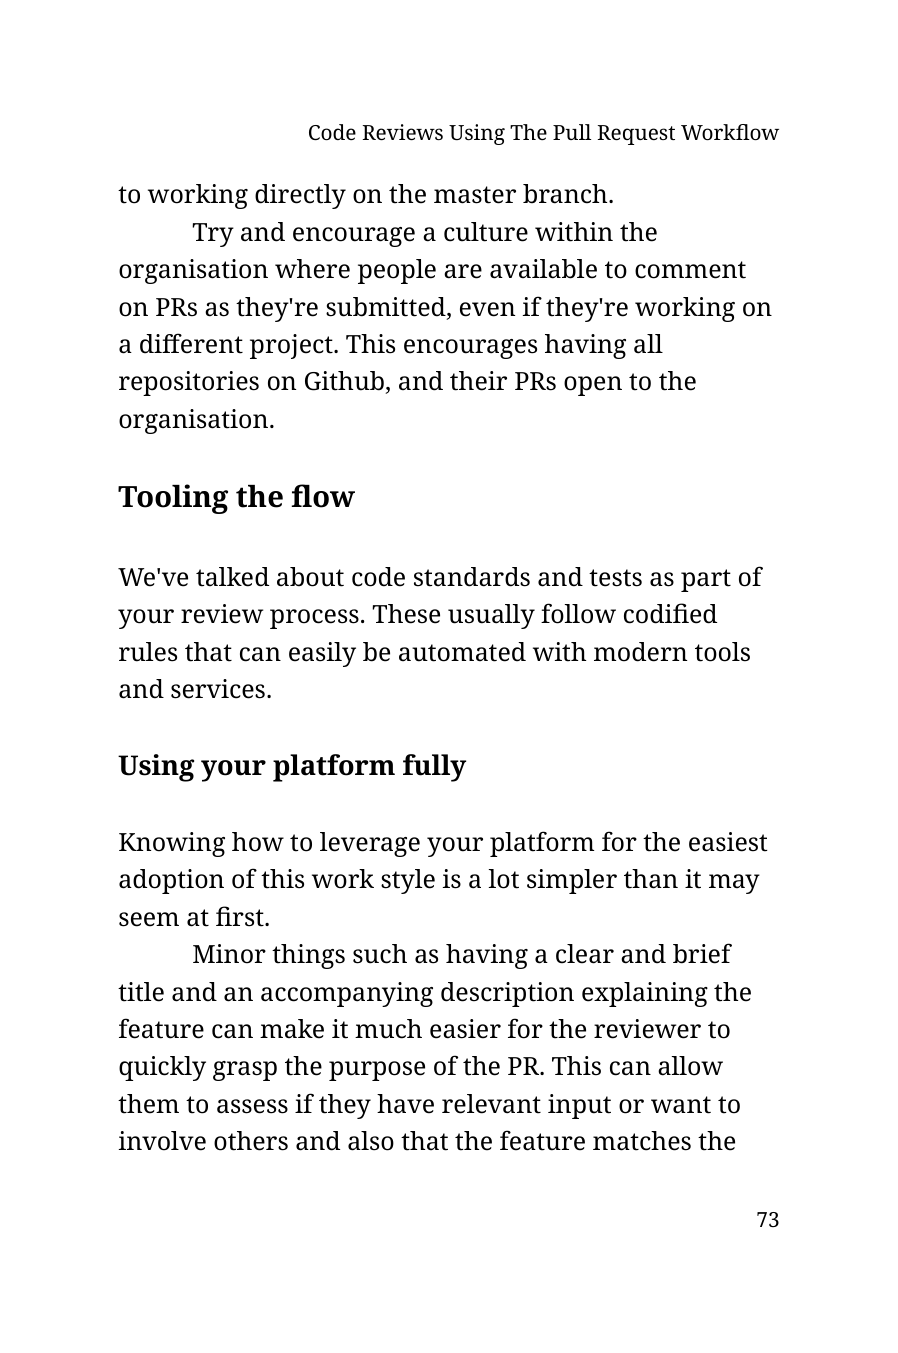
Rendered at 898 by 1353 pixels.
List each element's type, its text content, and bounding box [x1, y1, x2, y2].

text Try and encourage a culture within the organisation where people are available to comment on PRs as they're submitted, even if they're working on a different project. This encourages having all repositories on Github, and their PRs open to the organisation. [118, 214, 779, 436]
text We've talked about code standards and tests as part of your review process. These usually follow codified rules that can easily be automated with modern tools and services. [118, 560, 779, 706]
text Knowing how to leverage your platform for the easiest adoption of this work style is a lot simpler than it may seem at first. [118, 824, 779, 933]
subtitle Using your platform fully [118, 747, 779, 783]
subtitle Tooling the flow [118, 476, 779, 516]
text to working directly on the master branch. [118, 177, 779, 211]
text Minor things such as having a clear and brief title and an accompanying description explaining the feature can make it much easier for the reviewer to quickly grasp the purpose of the PR. This can allow them to assess if they have relevant input or want to involve others and also that the feature matches the [118, 937, 779, 1158]
